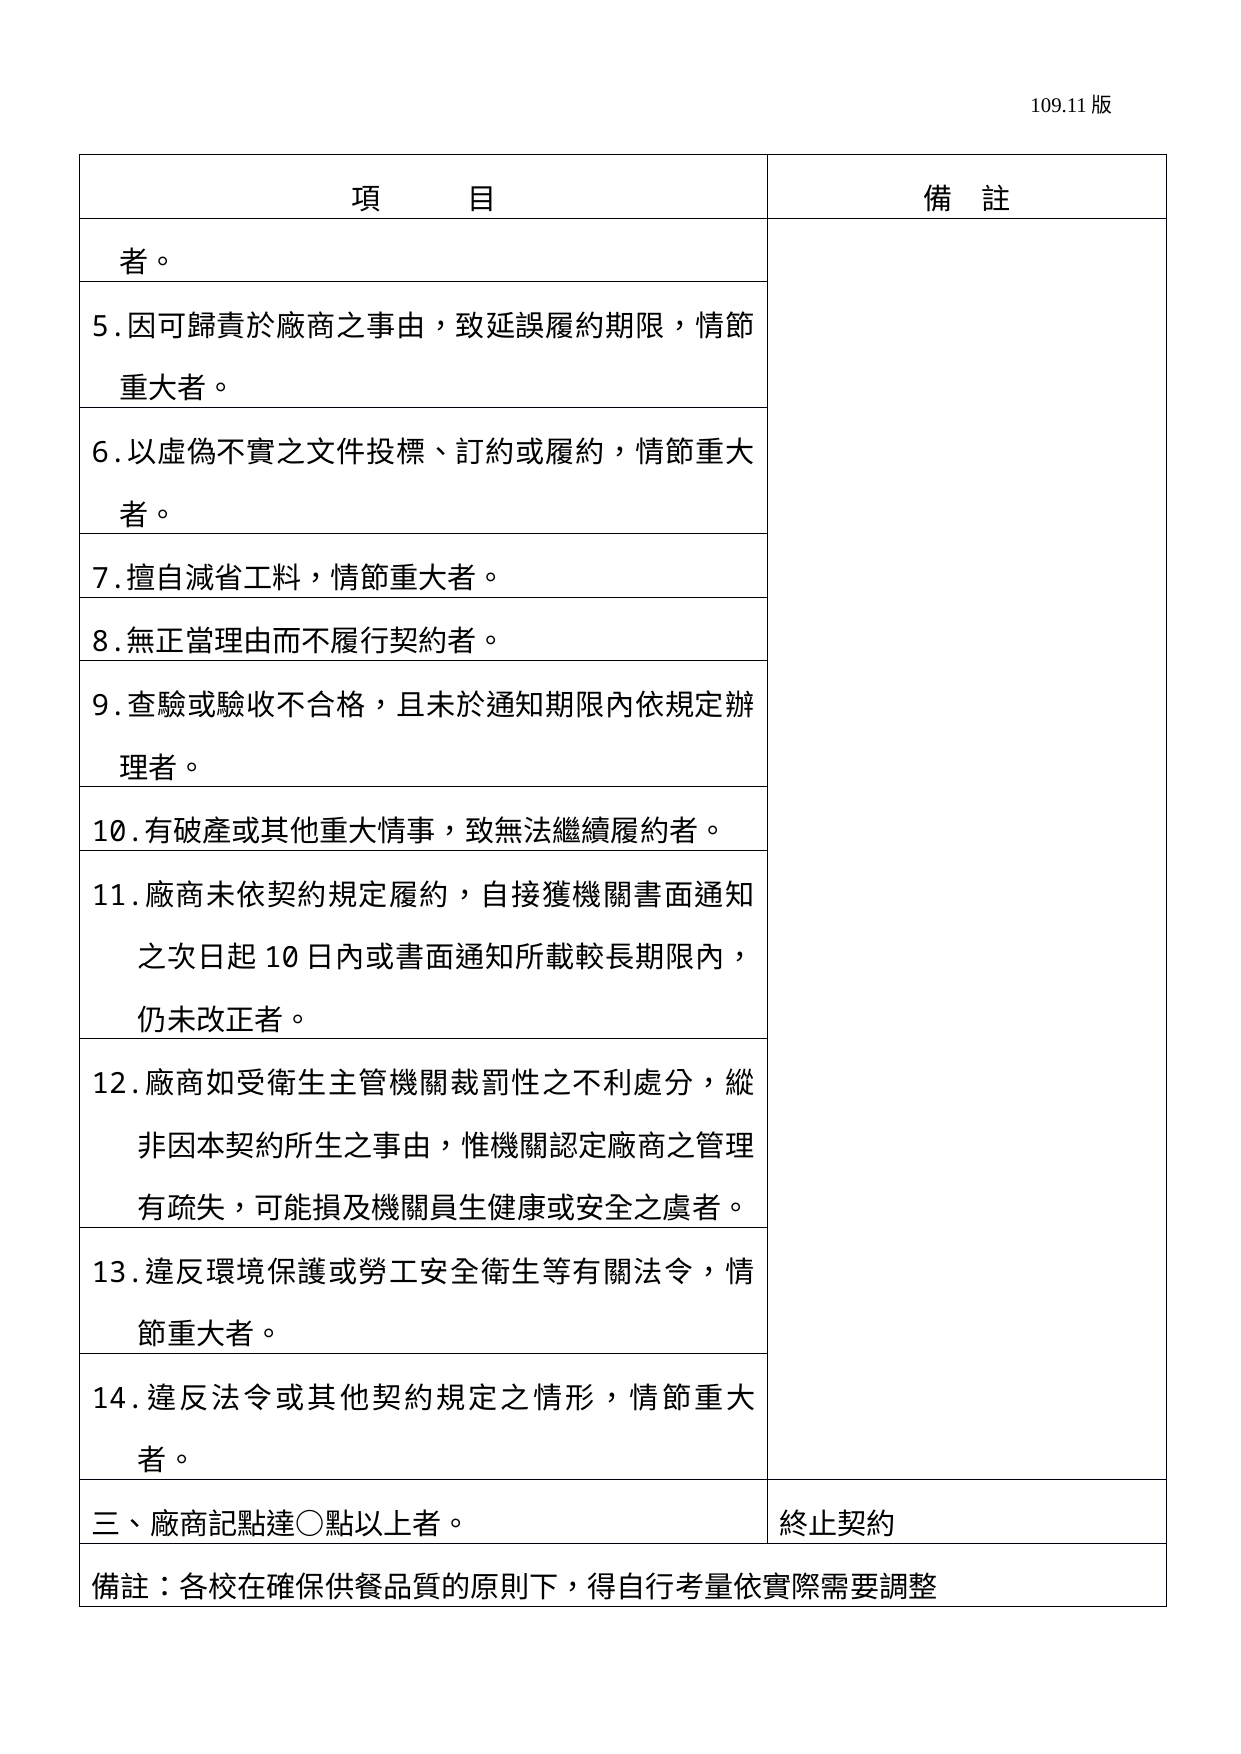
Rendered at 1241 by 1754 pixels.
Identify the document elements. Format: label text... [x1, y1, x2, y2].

table_cell 6.以虛偽不實之文件投標、訂約或履約，情節重大者。 [80, 408, 767, 533]
table_cell 者。 [80, 219, 767, 281]
table_header 備 註 [768, 155, 1166, 217]
table_cell 三、廠商記點達○點以上者。 [80, 1480, 767, 1542]
table_cell [768, 219, 1166, 1479]
table_cell 5.因可歸責於廠商之事由，致延誤履約期限，情節重大者。 [80, 282, 767, 407]
table_cell 12.廠商如受衛生主管機關裁罰性之不利處分，縱非因本契約所生之事由，惟機關認定廠商之管理有疏失，可能損及機關員生健康或安全之虞者。 [80, 1039, 767, 1227]
table_cell 備註：各校在確保供餐品質的原則下，得自行考量依實際需要調整 [80, 1544, 1166, 1606]
table_cell 7.擅自減省工料，情節重大者。 [80, 534, 767, 597]
table_cell 11.廠商未依契約規定履約，自接獲機關書面通知之次日起10日內或書面通知所載較長期限內，仍未改正者。 [80, 851, 767, 1038]
table_cell 14.違反法令或其他契約規定之情形，情節重大者。 [80, 1354, 767, 1479]
table_cell 10.有破產或其他重大情事，致無法繼續履約者。 [80, 787, 767, 850]
table_cell 終止契約 [768, 1480, 1166, 1542]
table_header 項 目 [80, 155, 767, 217]
table_cell 13.違反環境保護或勞工安全衛生等有關法令，情節重大者。 [80, 1228, 767, 1353]
table_cell 8.無正當理由而不履行契約者。 [80, 598, 767, 660]
table_cell 9.查驗或驗收不合格，且未於通知期限內依規定辦理者。 [80, 661, 767, 786]
